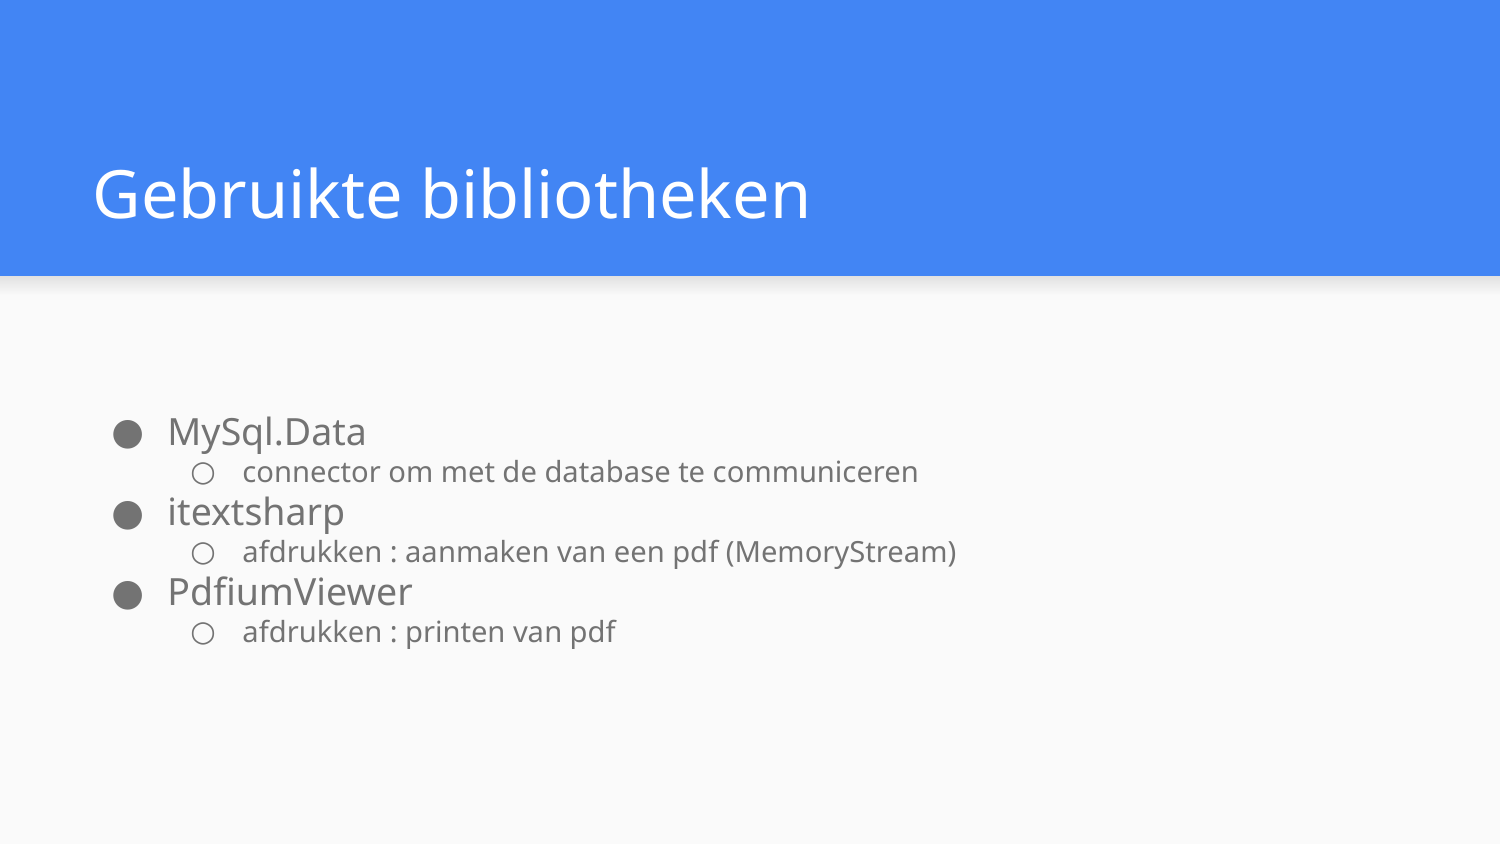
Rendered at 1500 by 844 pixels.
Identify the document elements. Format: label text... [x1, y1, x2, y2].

list MySql.Data connector om met de database te communiceren itextsharp afdrukken : aanmaken van een pdf (MemoryStream) PdfiumViewer afdrukken : printen van pdf [77, 314, 1427, 760]
title Gebruikte bibliotheken [77, 121, 1427, 248]
